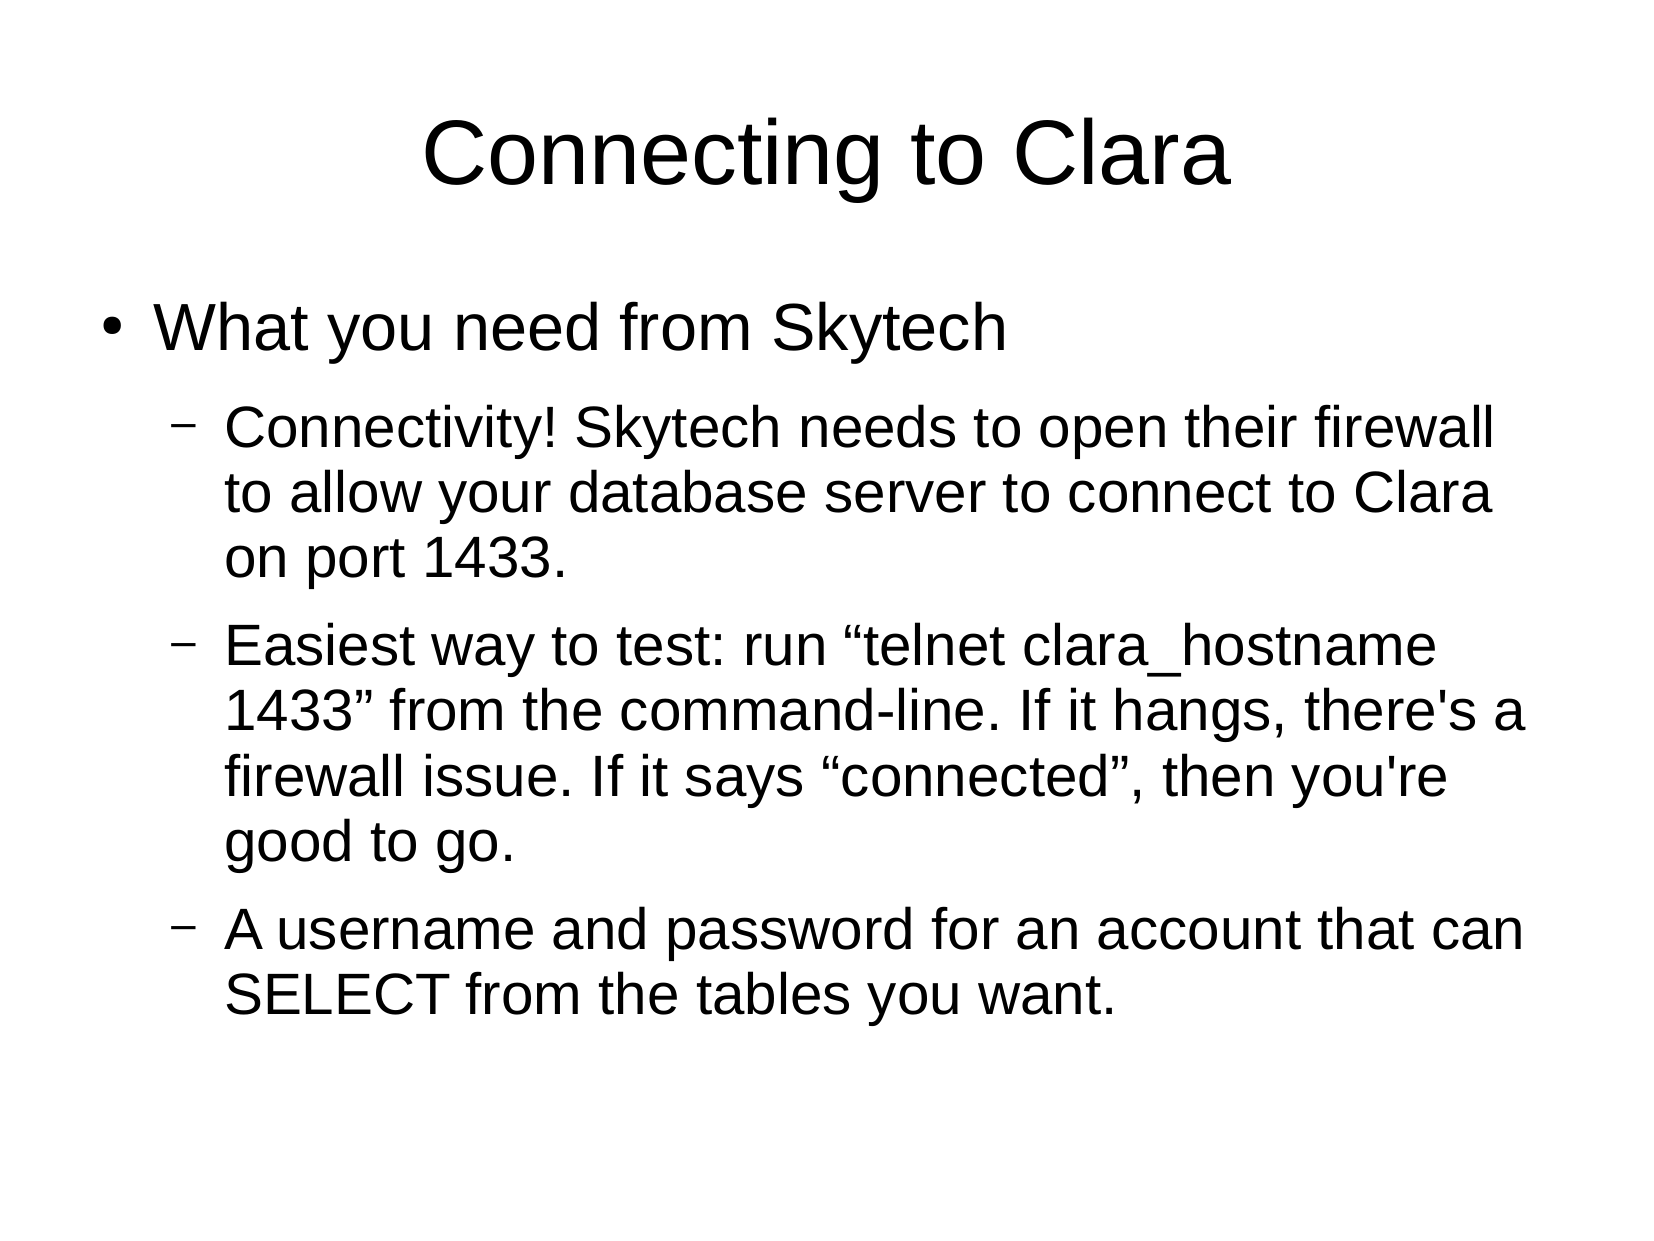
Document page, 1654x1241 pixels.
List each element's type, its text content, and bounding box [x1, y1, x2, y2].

title Connecting to Clara [82, 49, 1571, 257]
list What you need from Skytech Connectivity! Skytech needs to open their firewall to allow your database server to connect to Clara on port 1433. Easiest way to test: run “telnet clara_hostname 1433” from the command-line. If it hangs, there's a firewall issue. If it says “connected”, then you're good to go. A username and password for an account that can SELECT from the tables you want. [82, 290, 1538, 1186]
